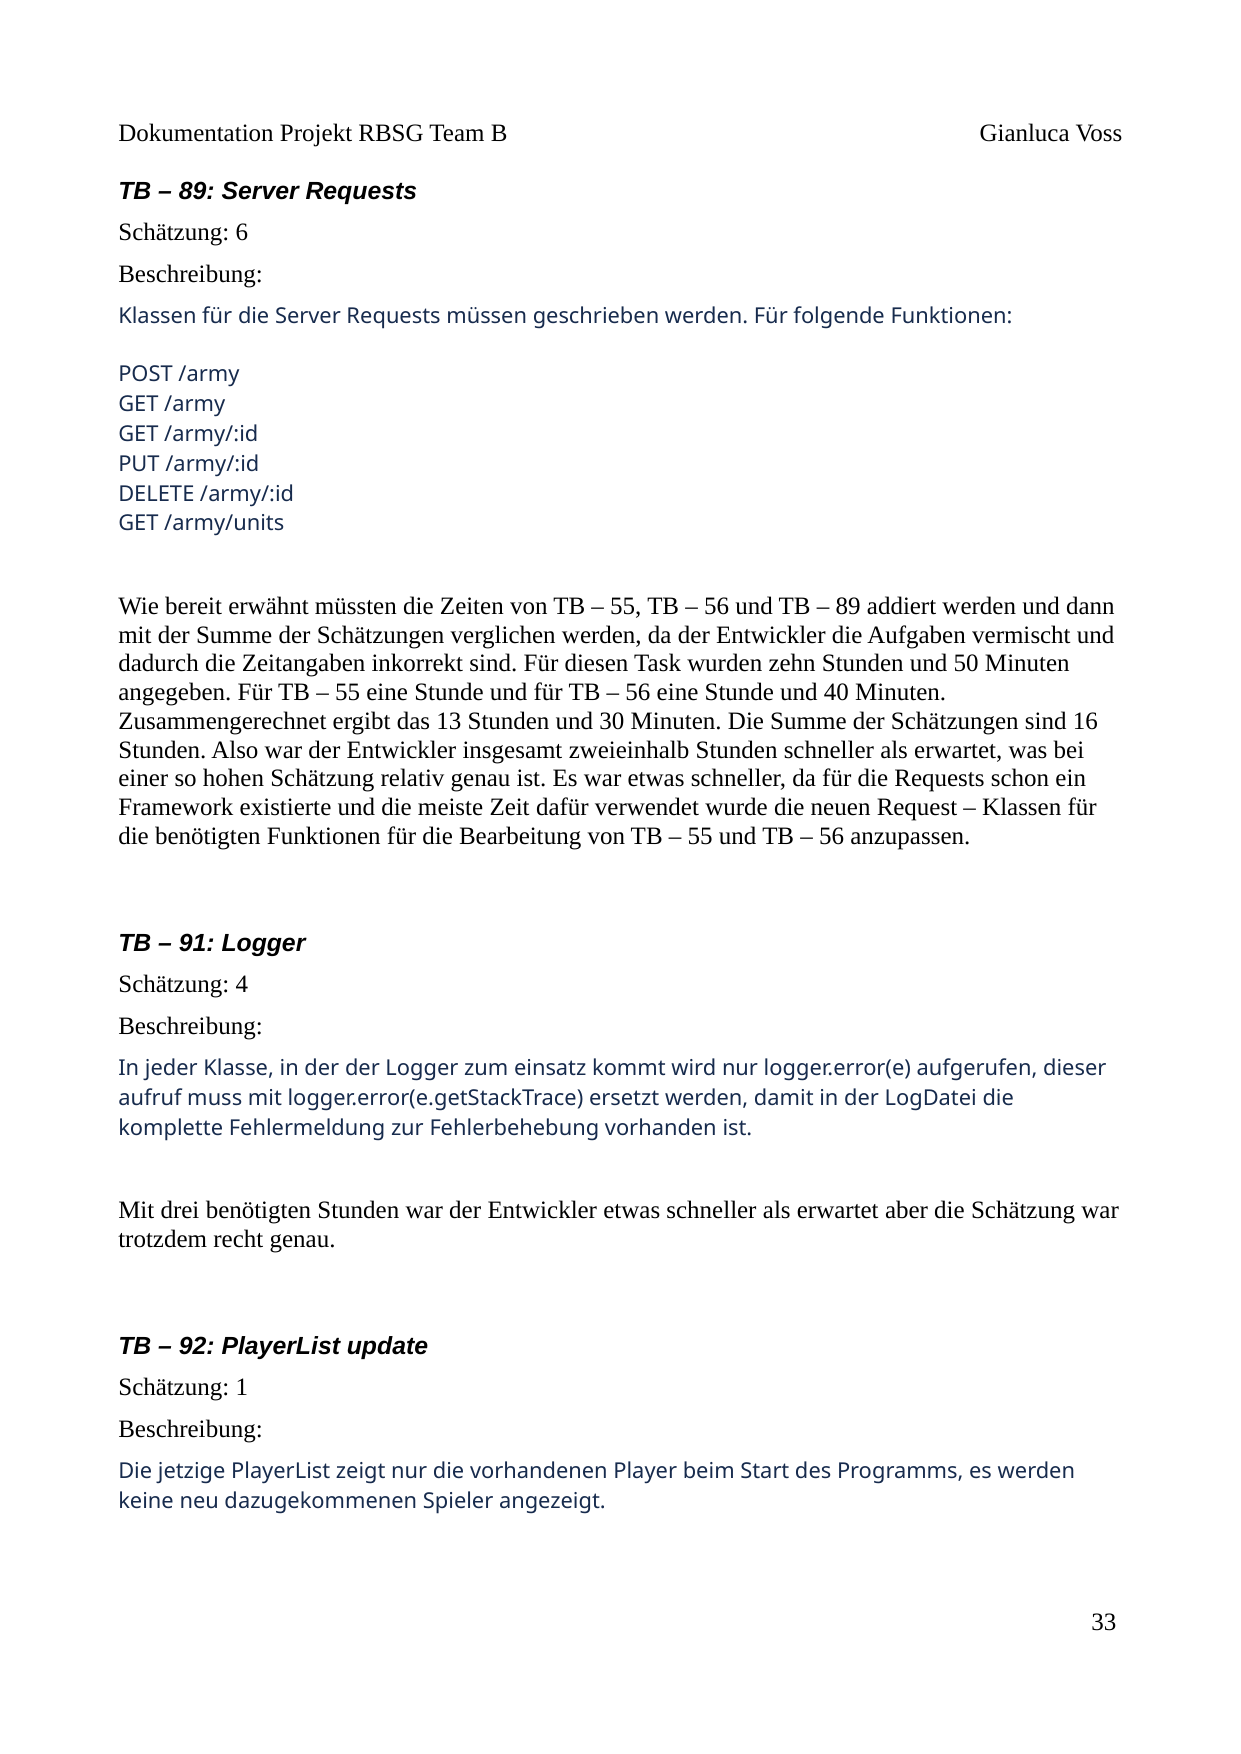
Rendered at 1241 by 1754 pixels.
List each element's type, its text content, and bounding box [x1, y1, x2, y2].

text Mit drei benötigten Stunden war der Entwickler etwas schneller als erwartet aber die Schätzung war trotzdem recht genau. [118, 1195, 1122, 1253]
text Schätzung: 1 [118, 1372, 1122, 1401]
text Schätzung: 6 [118, 217, 1122, 246]
text Beschreibung: [118, 1011, 1122, 1039]
text Beschreibung: [118, 259, 1122, 287]
subtitle TB – 92: PlayerList update [118, 1331, 1122, 1360]
text Schätzung: 4 [118, 969, 1122, 998]
text Wie bereit erwähnt müssten die Zeiten von TB – 55, TB – 56 und TB – 89 addiert werden und dann mit der Summe der Schätzungen verglichen werden, da der Entwickler die Aufgaben vermischt und dadurch die Zeitangaben inkorrekt sind. Für diesen Task wurden zehn Stunden und 50 Minuten angegeben. Für TB – 55 eine Stunde und für TB – 56 eine Stunde und 40 Minuten. Zusammengerechnet ergibt das 13 Stunden und 30 Minuten. Die Summe der Schätzungen sind 16 Stunden. Also war der Entwickler insgesamt zweieinhalb Stunden schneller als erwartet, was bei einer so hohen Schätzung relativ genau ist. Es war etwas schneller, da für die Requests schon ein Framework existierte und die meiste Zeit dafür verwendet wurde die neuen Request – Klassen für die benötigten Funktionen für die Bearbeitung von TB – 55 und TB – 56 anzupassen. [118, 591, 1122, 850]
text Klassen für die Server Requests müssen geschrieben werden. Für folgende Funktionen: POST /army GET /army GET /army/:id PUT /army/:id DELETE /army/:id GET /army/units [118, 300, 1122, 537]
text In jeder Klasse, in der der Logger zum einsatz kommt wird nur logger.error(e) aufgerufen, dieser aufruf muss mit logger.error(e.getStackTrace) ersetzt werden, damit in der LogDatei die komplette Fehlermeldung zur Fehlerbehebung vorhanden ist. [118, 1052, 1122, 1141]
subtitle TB – 91: Logger [118, 928, 1122, 957]
text Die jetzige PlayerList zeigt nur die vorhandenen Player beim Start des Programms, es werden keine neu dazugekommenen Spieler angezeigt. [118, 1455, 1122, 1514]
subtitle TB – 89: Server Requests [118, 176, 1122, 205]
text Beschreibung: [118, 1414, 1122, 1442]
